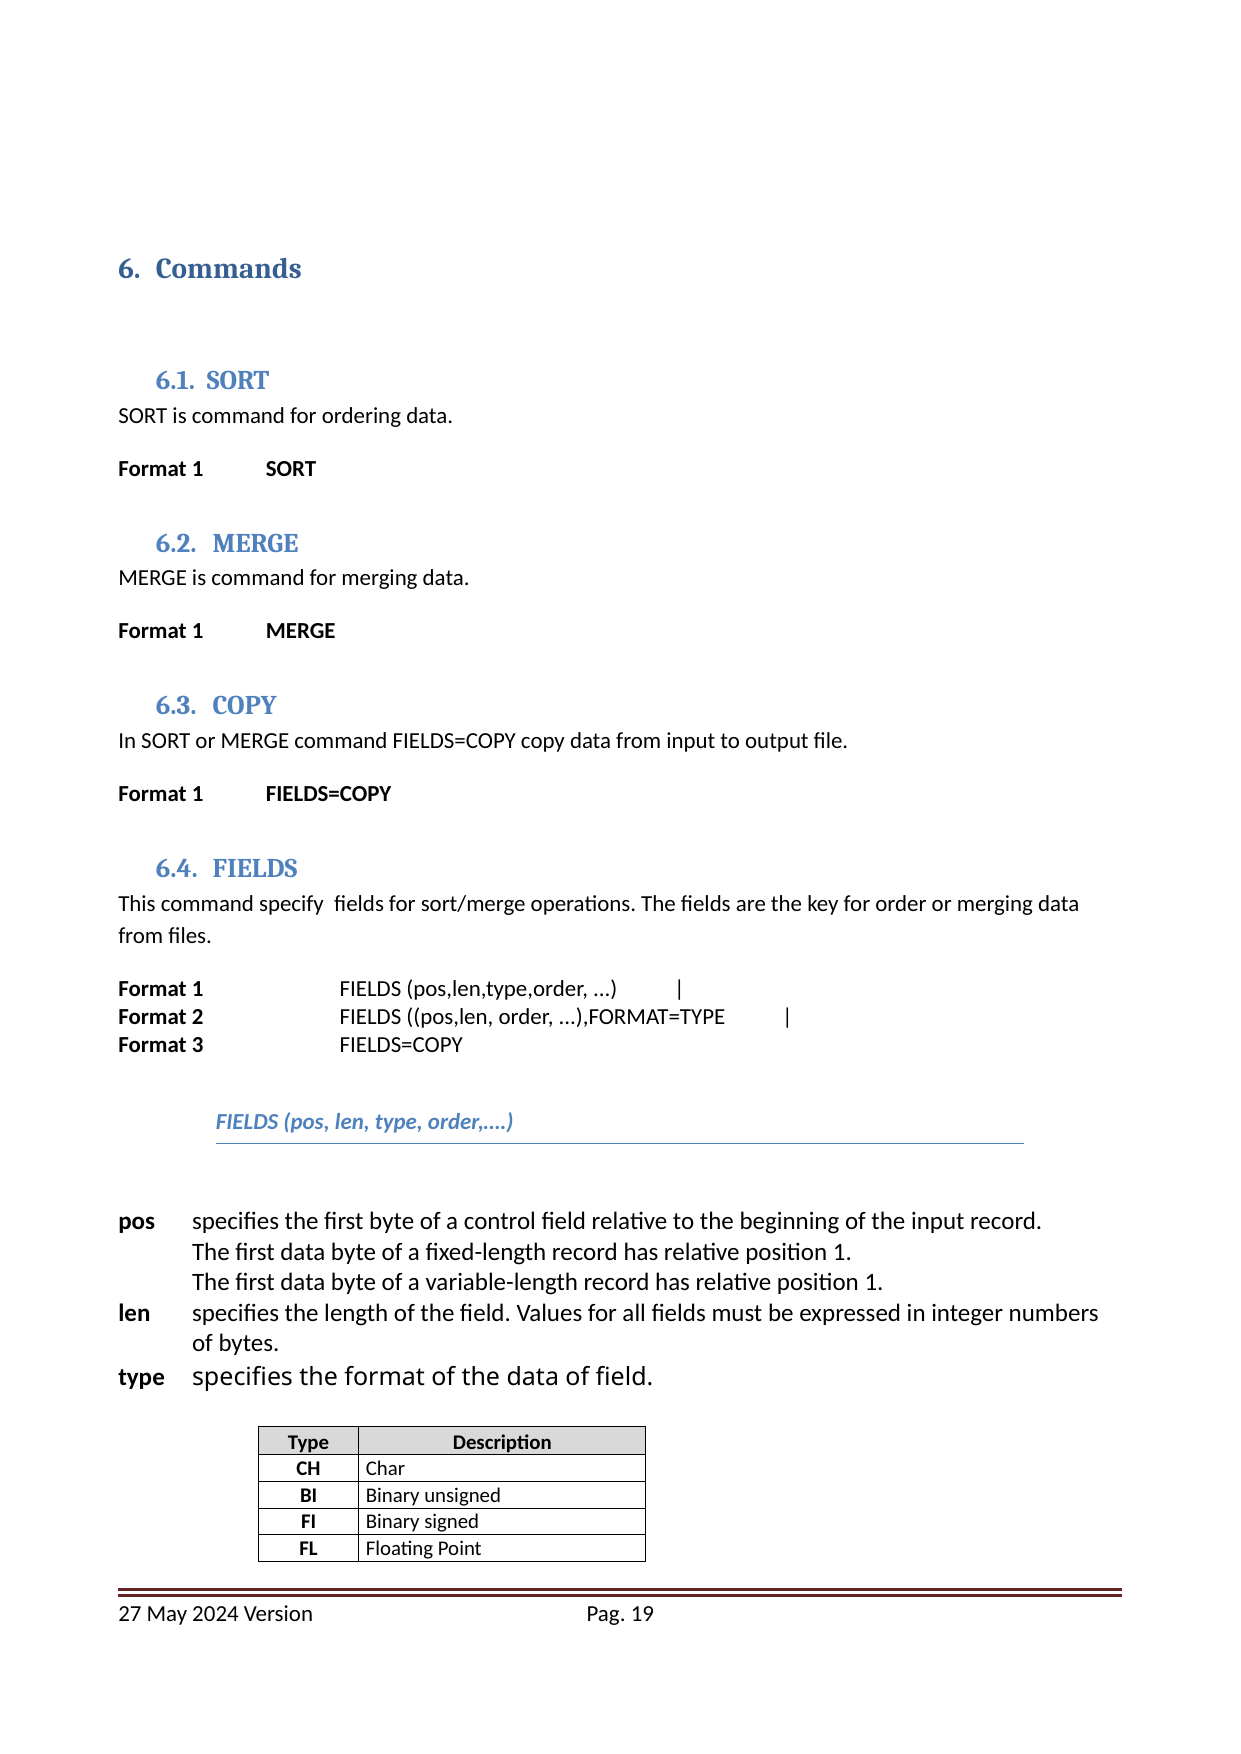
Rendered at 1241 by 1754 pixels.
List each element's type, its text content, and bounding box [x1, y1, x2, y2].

table_cell BI [259, 1482, 358, 1507]
table_cell Floating Point [359, 1535, 645, 1561]
table_cell Binary unsigned [359, 1482, 645, 1507]
text The first data byte of a fixed-length record has relative position 1. [118, 1236, 1122, 1267]
text pos specifies the first byte of a control field relative to the beginning of the input record. [118, 1206, 1122, 1236]
list FIELDS [156, 853, 1122, 884]
text Format 2 FIELDS ((pos,len, order, ...),FORMAT=TYPE | [118, 1002, 1122, 1030]
text MERGE is command for merging data. [118, 563, 1122, 591]
list MERGE [156, 528, 1122, 559]
text Format 1 FIELDS=COPY [118, 779, 1122, 807]
text Format 1 MERGE [118, 616, 1122, 644]
text In SORT or MERGE command FIELDS=COPY copy data from input to output file. [118, 726, 1122, 754]
table_cell Binary signed [359, 1509, 645, 1534]
text len specifies the length of the field. Values for all fields must be expressed in integer numbers of bytes. [118, 1297, 1122, 1358]
text Format 3 FIELDS=COPY [118, 1030, 1122, 1058]
table_cell CH [259, 1455, 358, 1481]
text Format 1 FIELDS (pos,len,type,order, ...) | [118, 974, 1122, 1002]
list Commands [118, 253, 1122, 286]
table_cell FI [259, 1509, 358, 1534]
text The first data byte of a variable-length record has relative position 1. [118, 1267, 1122, 1297]
text SORT is command for ordering data. [118, 401, 1122, 429]
table_header Type [259, 1427, 358, 1454]
text Format 1 SORT [118, 454, 1122, 482]
table_cell Char [359, 1455, 645, 1481]
text This command specify fields for sort/merge operations. The fields are the key for order or merging data from files. [118, 889, 1122, 949]
table_cell FL [259, 1535, 358, 1561]
text FIELDS (pos, len, type, order,….) [216, 1107, 1024, 1143]
table_header Description [359, 1427, 645, 1454]
list COPY [156, 690, 1122, 721]
list SORT [156, 365, 1122, 396]
text type specifies the format of the data of field. [118, 1358, 1122, 1392]
